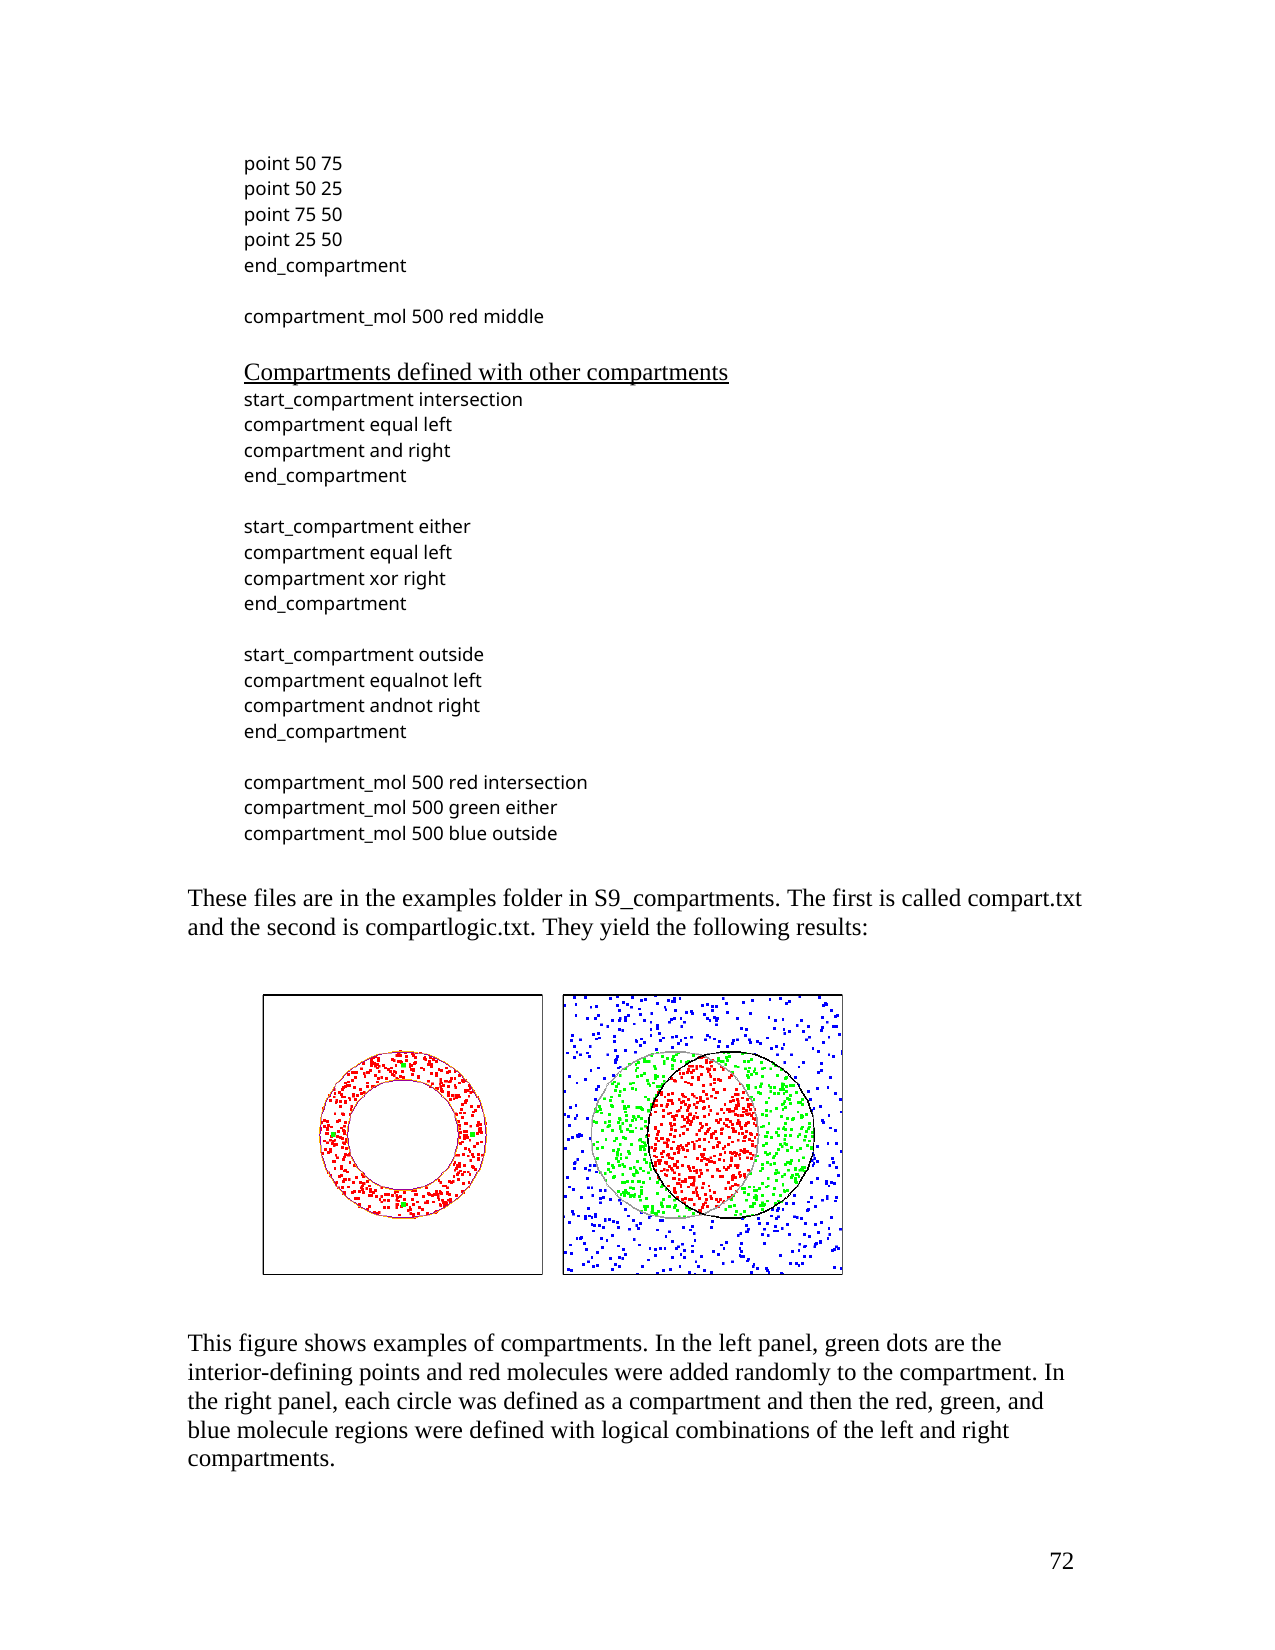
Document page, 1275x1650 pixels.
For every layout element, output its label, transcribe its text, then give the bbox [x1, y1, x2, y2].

text compartment equal left [187, 412, 1087, 437]
text point 75 50 [187, 201, 1087, 227]
text compartment equal left [187, 539, 1087, 565]
text compartment_mol 500 green either [187, 794, 1087, 820]
text end_compartment [187, 590, 1087, 616]
text end_compartment [187, 718, 1087, 743]
text compartment_mol 500 blue outside [187, 820, 1087, 846]
text This figure shows examples of compartments. In the left panel, green dots are the interior-defining points and red molecules were added randomly to the compartment. In the right panel, each circle was defined as a compartment and then the red, green, and blue molecule regions were defined with logical combinations of the left and right compartments. [187, 1328, 1087, 1472]
text start_compartment outside [187, 641, 1087, 667]
text These files are in the examples folder in S9_compartments. The first is called compart.txt and the second is compartlogic.txt. They yield the following results: [187, 883, 1087, 941]
text end_compartment [187, 252, 1087, 278]
text Compartments defined with other compartments [187, 357, 1087, 386]
text start_compartment intersection [187, 386, 1087, 412]
text point 50 25 [187, 176, 1087, 201]
text compartment_mol 500 red intersection [187, 769, 1087, 794]
text point 50 75 [187, 150, 1087, 176]
text compartment equalnot left [187, 667, 1087, 692]
text compartment andnot right [187, 692, 1087, 718]
text point 25 50 [187, 227, 1087, 252]
text compartment_mol 500 red middle [187, 303, 1087, 329]
picture [562, 994, 843, 1275]
text end_compartment [187, 463, 1087, 488]
text start_compartment either [187, 514, 1087, 539]
picture [262, 994, 543, 1275]
text compartment xor right [187, 565, 1087, 590]
text compartment and right [187, 437, 1087, 463]
